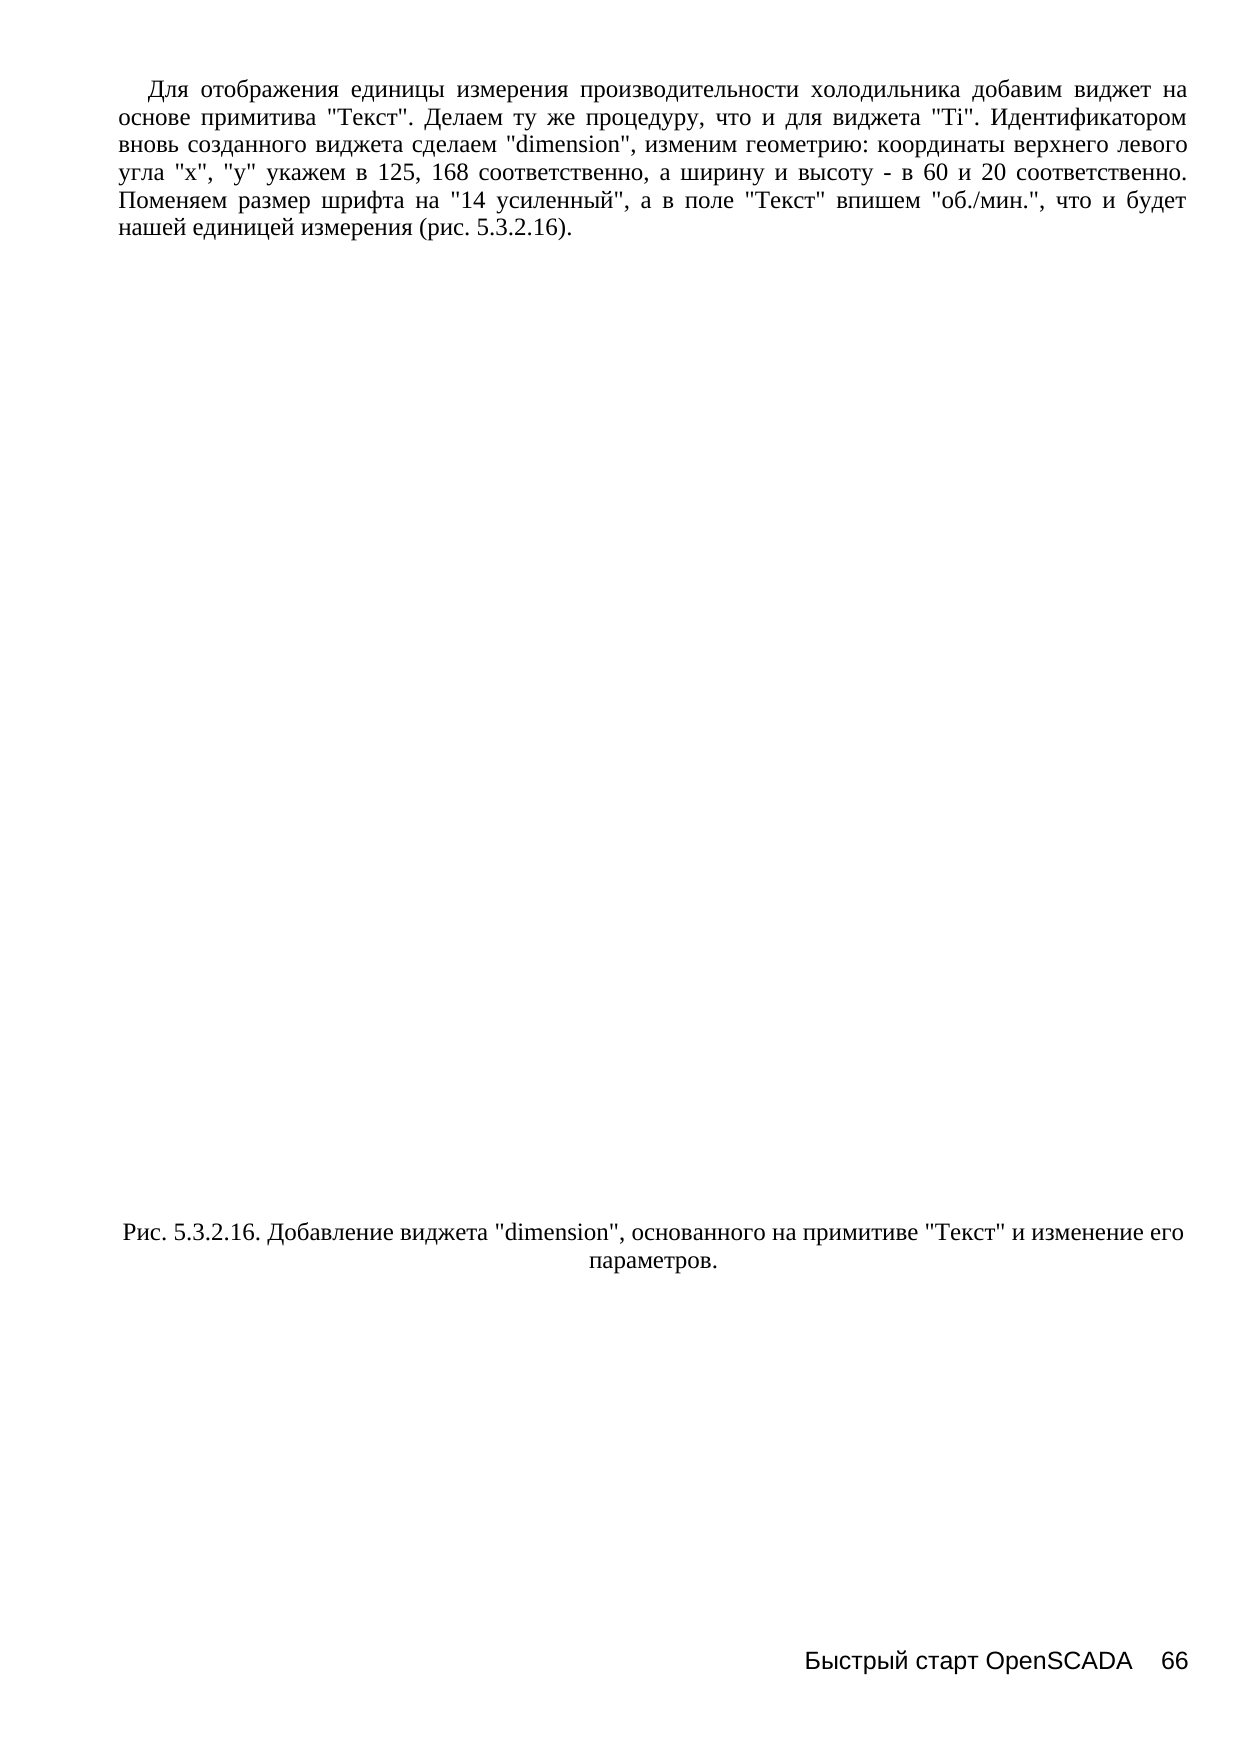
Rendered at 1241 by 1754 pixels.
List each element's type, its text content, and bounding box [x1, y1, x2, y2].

text Для отображения единицы измерения производительности холодильника добавим виджет на основе примитива "Текст". Делаем ту же процедуру, что и для виджета "Ti". Идентификатором вновь созданного виджета сделаем "dimension", изменим геометрию: координаты верхнего левого угла "x", "y" укажем в 125, 168 соответственно, а ширину и высоту - в 60 и 20 соответственно. Поменяем размер шрифта на "14 усиленный", а в поле "Текст" впишем "об./мин.", что и будет нашей единицей измерения (рис. 5.3.2.16). [118, 75, 1188, 241]
text Рис. 5.3.2.16. Добавление виджета "dimension", основанного на примитиве "Текст" и изменение его параметров. [118, 254, 1188, 1274]
